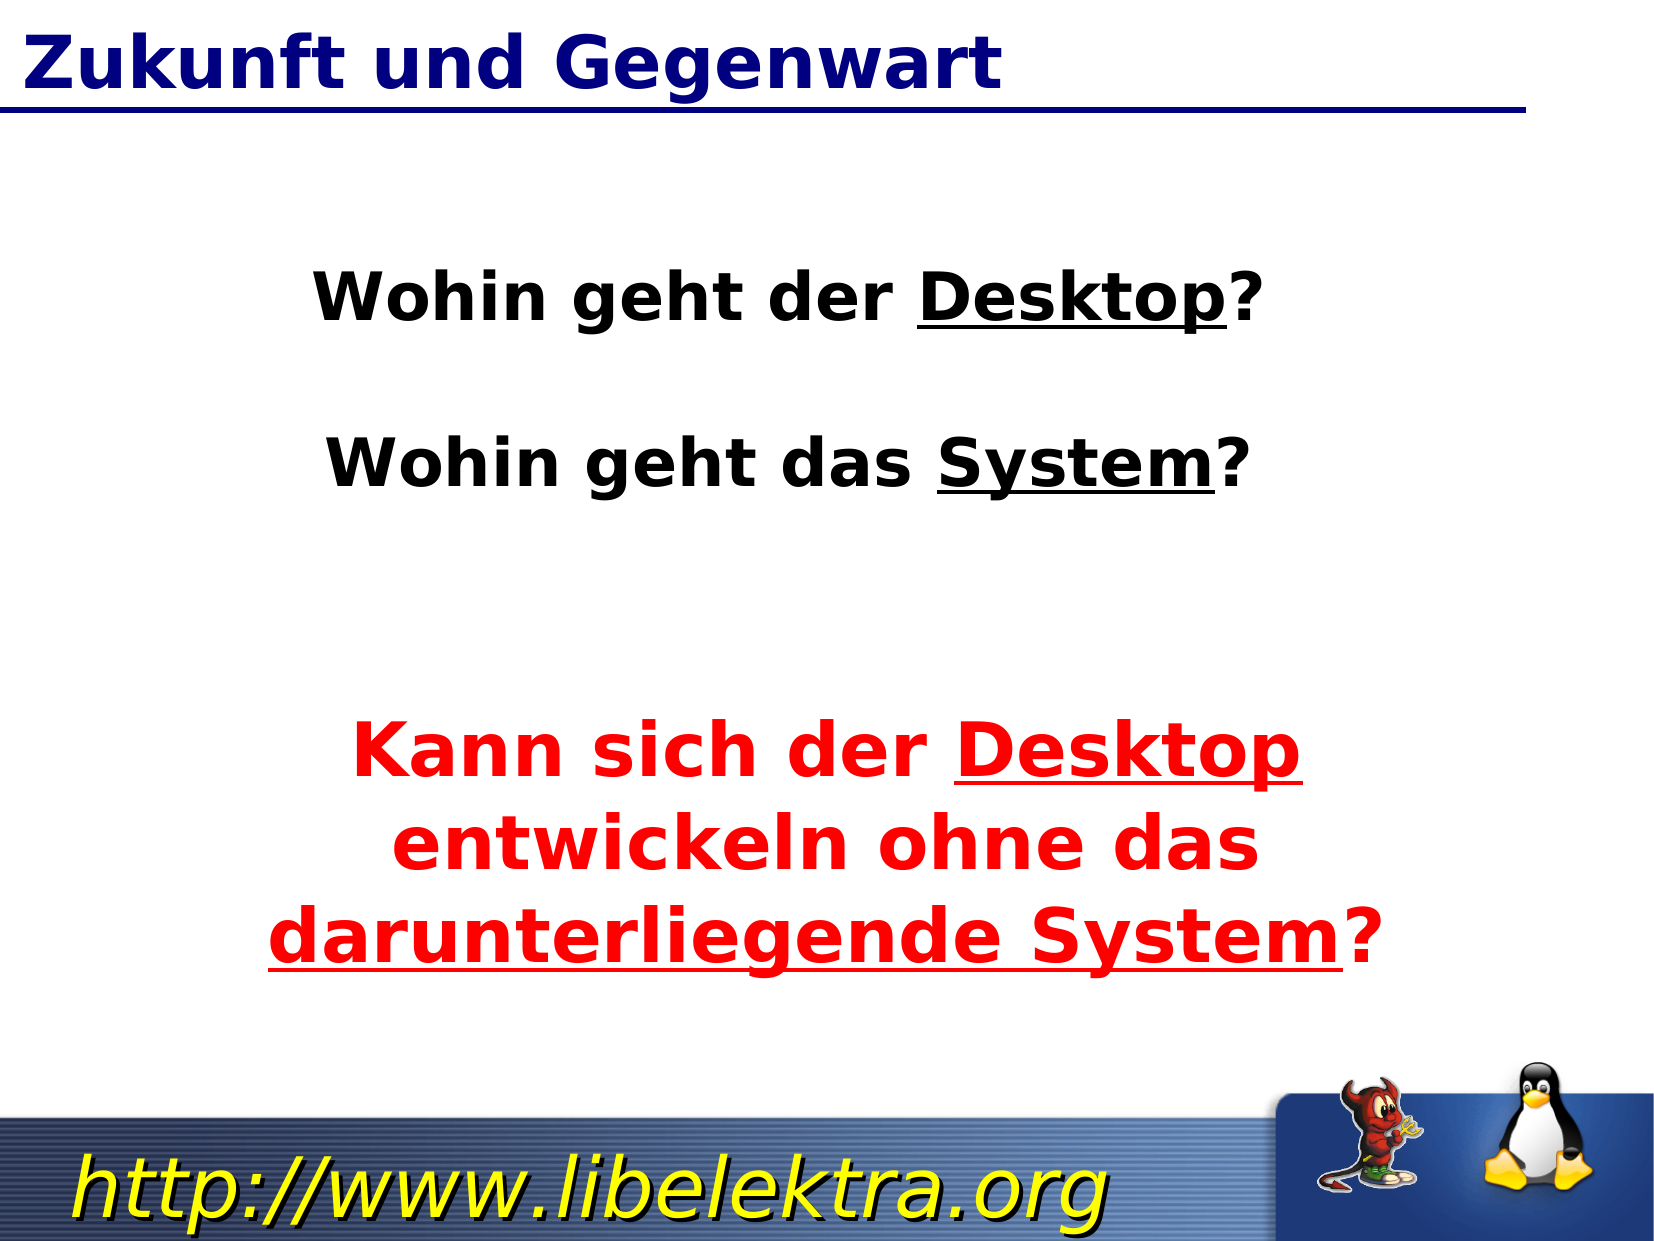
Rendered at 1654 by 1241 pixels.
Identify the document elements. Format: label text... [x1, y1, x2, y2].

picture [0, 1061, 1654, 1241]
text_box Wohin geht der Desktop? Wohin geht das System? [311, 253, 1285, 528]
text_box Kann sich der Desktop entwickeln ohne das darunterliegende System? [112, 703, 1542, 978]
text_box Zukunft und Gegenwart [22, 14, 1611, 111]
